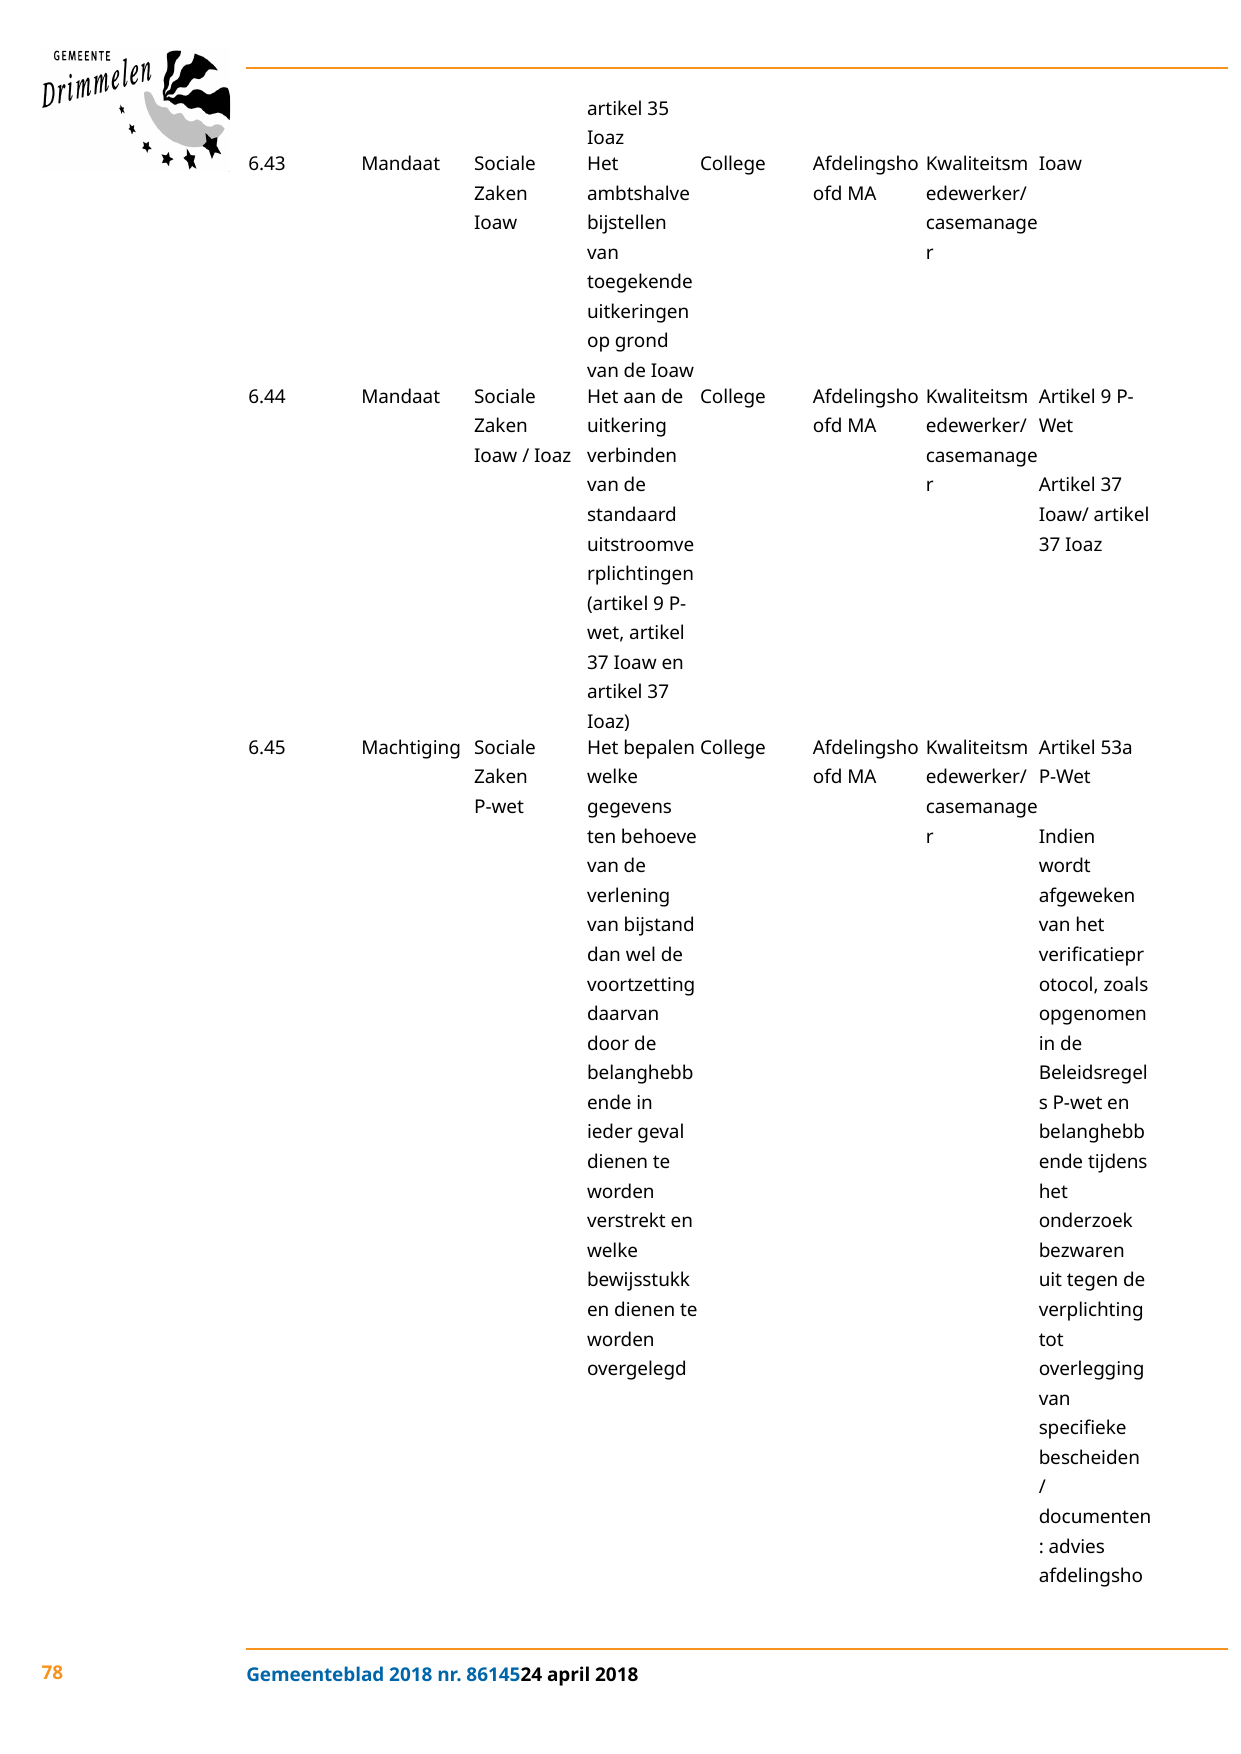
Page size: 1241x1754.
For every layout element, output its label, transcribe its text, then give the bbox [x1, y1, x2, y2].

table_cell 6.45 [248, 734, 361, 1588]
table_cell Het ambtshalve bijstellen van toegekende uitkeringen op grond van de Ioaw [587, 150, 700, 383]
table_cell Sociale Zaken P-wet [474, 734, 587, 1588]
table_cell Kwaliteitsmedewerker/ casemanager [926, 383, 1038, 734]
table_cell Afdelingshoofd MA [813, 383, 926, 734]
table_cell Mandaat [361, 150, 474, 383]
table_cell artikel 35 Ioaz [587, 95, 700, 150]
table_cell Afdelingshoofd MA [813, 734, 926, 1588]
table_cell Kwaliteitsmedewerker/ casemanager [926, 150, 1038, 383]
table_cell Sociale Zaken Ioaw / Ioaz [474, 383, 587, 734]
table_cell Afdelingshoofd MA [813, 150, 926, 383]
table_cell [361, 95, 474, 150]
table_cell Kwaliteitsmedewerker/ casemanager [926, 734, 1038, 1588]
table_cell Machtiging [361, 734, 474, 1588]
table_cell [700, 95, 813, 150]
table_cell Artikel 53a P-Wet Indien wordt afgeweken van het verificatieprotocol, zoals opgenomen in de Beleidsregels P-wet en belanghebbende tijdens het onderzoek bezwaren uit tegen de verplichting tot overlegging van specifieke bescheiden / documenten: advies afdelingsho [1039, 734, 1152, 1588]
table_cell Ioaw [1039, 150, 1152, 383]
table_cell College [700, 150, 813, 383]
table_cell College [700, 383, 813, 734]
table_cell Sociale Zaken Ioaw [474, 150, 587, 383]
picture [41, 47, 231, 172]
table_cell [1039, 95, 1152, 150]
table_cell [474, 95, 587, 150]
table_cell Het bepalen welke gegevens ten behoeve van de verlening van bijstand dan wel de voortzetting daarvan door de belanghebbende in ieder geval dienen te worden verstrekt en welke bewijsstukken dienen te worden overgelegd [587, 734, 700, 1588]
table_cell Het aan de uitkering verbinden van de standaard uitstroomverplichtingen (artikel 9 P-wet, artikel 37 Ioaw en artikel 37 Ioaz) [587, 383, 700, 734]
table_cell Mandaat [361, 383, 474, 734]
table_cell College [700, 734, 813, 1588]
table_cell [813, 95, 926, 150]
table_cell [248, 95, 361, 150]
table_cell 6.43 [248, 150, 361, 383]
table_cell [926, 95, 1038, 150]
table_cell Artikel 9 P-Wet Artikel 37 Ioaw/ artikel 37 Ioaz [1039, 383, 1152, 734]
table_cell 6.44 [248, 383, 361, 734]
